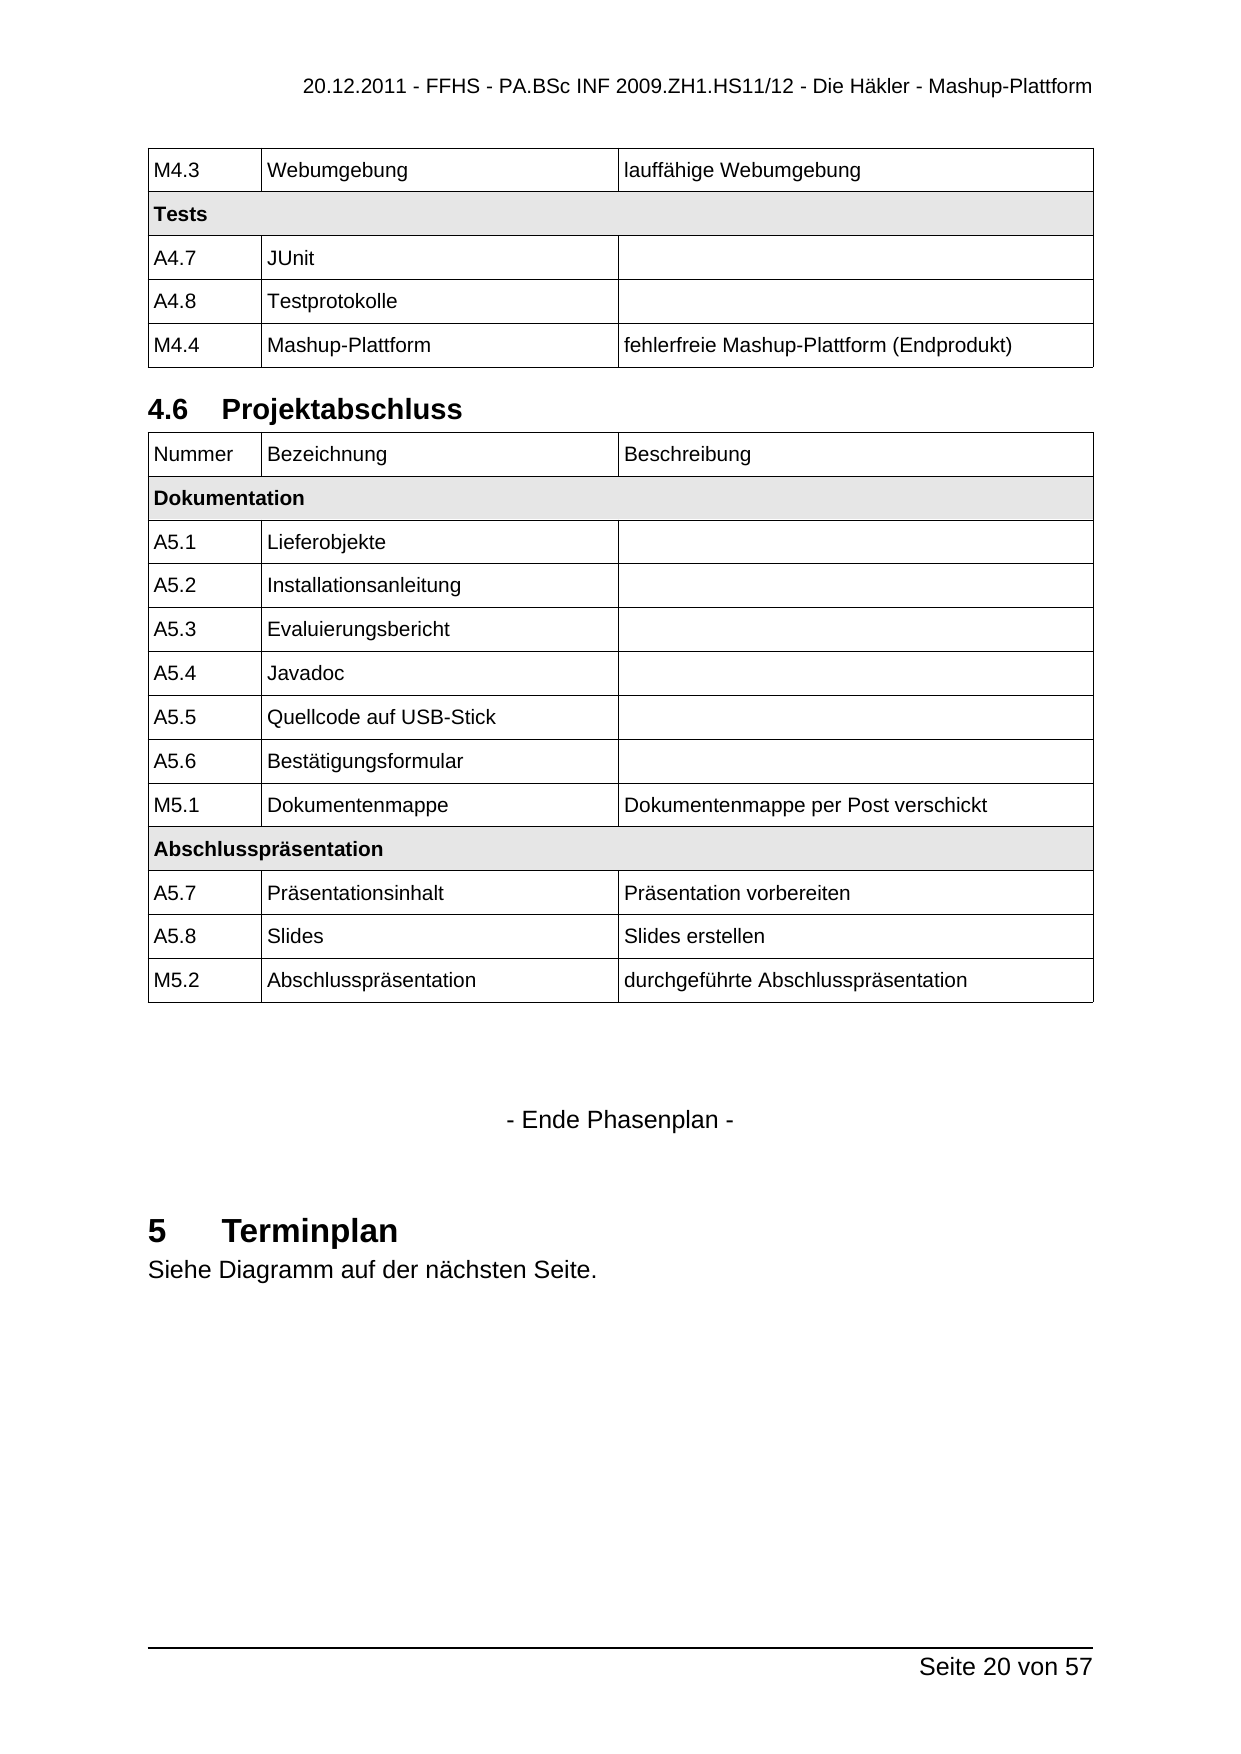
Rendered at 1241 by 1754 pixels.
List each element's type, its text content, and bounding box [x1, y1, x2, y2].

table_cell A5.6 [149, 740, 261, 783]
table_cell Präsentationsinhalt [262, 871, 618, 914]
table_cell Tests [149, 192, 1093, 235]
table_cell fehlerfreie Mashup-Plattform (Endprodukt) [619, 324, 1093, 367]
table_cell Testprotokolle [262, 280, 618, 323]
table_cell M5.2 [149, 959, 261, 1002]
table_cell durchgeführte Abschlusspräsentation [619, 959, 1093, 1002]
table_cell [619, 280, 1093, 323]
table_cell Webumgebung [262, 149, 618, 191]
table_cell A5.7 [149, 871, 261, 914]
table_cell [619, 652, 1093, 695]
table_cell M5.1 [149, 784, 261, 826]
table_cell Mashup-Plattform [262, 324, 618, 367]
table_cell Dokumentation [149, 477, 1093, 519]
table_cell M4.3 [149, 149, 261, 191]
table_cell A5.5 [149, 696, 261, 739]
table_cell A5.8 [149, 915, 261, 958]
table_cell Javadoc [262, 652, 618, 695]
table_cell A5.3 [149, 608, 261, 651]
table_cell lauffähige Webumgebung [619, 149, 1093, 191]
table_cell Abschlusspräsentation [262, 959, 618, 1002]
subtitle Terminplan [148, 1211, 1093, 1249]
table_cell A5.1 [149, 521, 261, 563]
table_header Nummer [149, 433, 261, 476]
table_cell [619, 564, 1093, 607]
table_cell JUnit [262, 236, 618, 279]
table_cell A5.2 [149, 564, 261, 607]
table_cell Dokumentenmappe [262, 784, 618, 826]
table_cell [619, 696, 1093, 739]
table_cell [619, 608, 1093, 651]
table_header Bezeichnung [262, 433, 618, 476]
table_cell Evaluierungsbericht [262, 608, 618, 651]
table_cell Abschlusspräsentation [149, 827, 1093, 870]
text Siehe Diagramm auf der nächsten Seite. [148, 1255, 1093, 1284]
table_cell [619, 236, 1093, 279]
table_cell Slides [262, 915, 618, 958]
table_cell Slides erstellen [619, 915, 1093, 958]
table_cell Bestätigungsformular [262, 740, 618, 783]
table_cell [619, 521, 1093, 563]
table_cell A4.7 [149, 236, 261, 279]
table_header Beschreibung [619, 433, 1093, 476]
table_cell Präsentation vorbereiten [619, 871, 1093, 914]
table_cell Installationsanleitung [262, 564, 618, 607]
table_cell [619, 740, 1093, 783]
table_cell A5.4 [149, 652, 261, 695]
subtitle Projektabschluss [148, 392, 1093, 426]
table_cell Lieferobjekte [262, 521, 618, 563]
table_cell Dokumentenmappe per Post verschickt [619, 784, 1093, 826]
text - Ende Phasenplan - [148, 1105, 1093, 1134]
table_cell A4.8 [149, 280, 261, 323]
table_cell Quellcode auf USB-Stick [262, 696, 618, 739]
table_cell M4.4 [149, 324, 261, 367]
